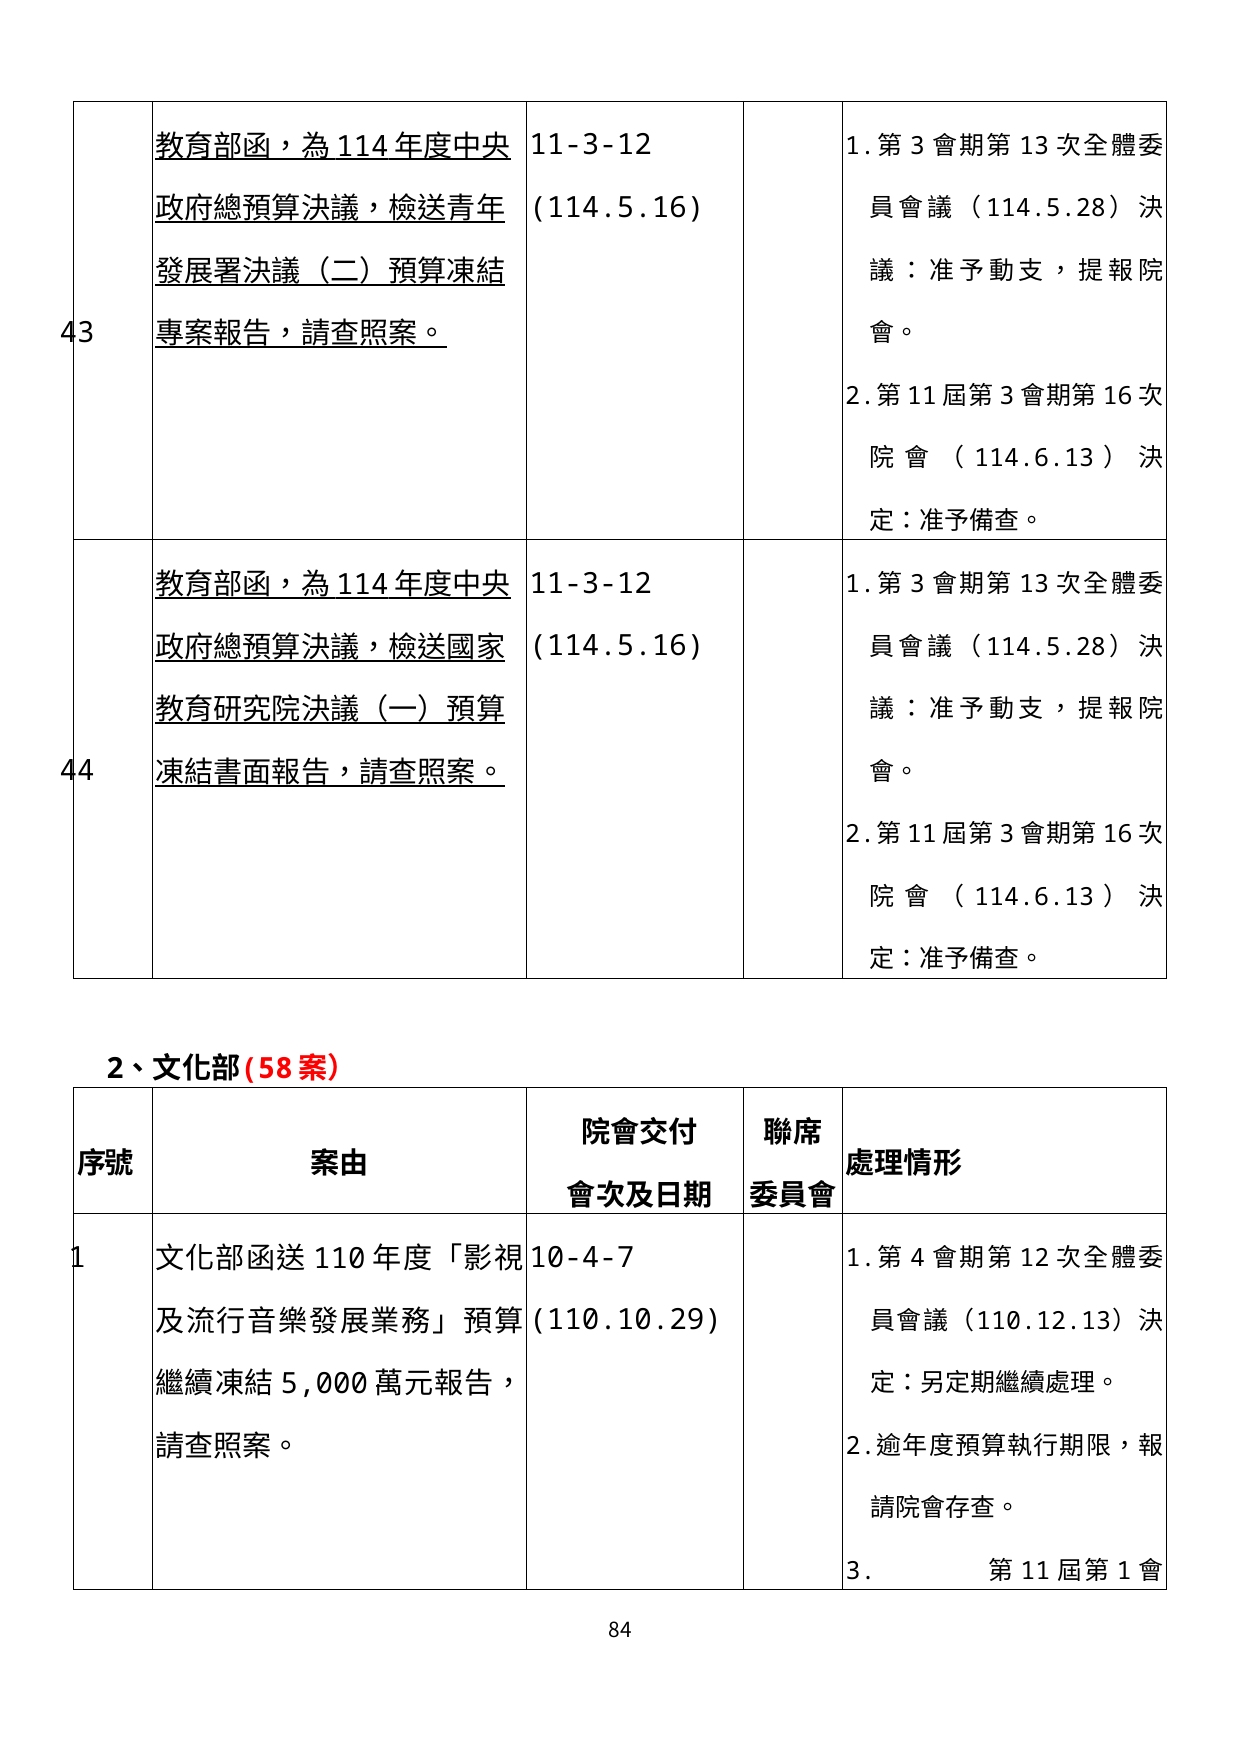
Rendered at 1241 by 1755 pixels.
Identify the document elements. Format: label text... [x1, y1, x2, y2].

table_cell 10-4-7 (110.10.29) [527, 1214, 743, 1589]
table_header 處理情形 [843, 1088, 1166, 1213]
table_cell 文化部函送110年度「影視及流行音樂發展業務」預算繼續凍結5,000萬元報告，請查照案。 [153, 1214, 526, 1589]
table_header 院會交付 會次及日期 [527, 1088, 743, 1213]
table_cell [744, 102, 842, 539]
table_header 聯席 委員會 [744, 1088, 842, 1213]
table_header 序號 [74, 1088, 152, 1213]
table_cell 11-3-12 (114.5.16) [527, 102, 743, 539]
table_cell 1.第3會期第13次全體委員會議（114.5.28）決議：准予動支，提報院會。 2.第11屆第3會期第16次院會（114.6.13）決定：准予備查。 [843, 102, 1166, 539]
table_cell 1.第3會期第13次全體委員會議（114.5.28）決議：准予動支，提報院會。 2.第11屆第3會期第16次院會（114.6.13）決定：准予備查。 [843, 540, 1166, 978]
table_cell [74, 1214, 152, 1589]
table_cell [74, 540, 152, 978]
table_cell 1.第4會期第12次全體委員會議（110.12.13）決定：另定期繼續處理。 2.逾年度預算執行期限，報請院會存查。 3. 第11屆第1會 [843, 1214, 1166, 1589]
table_cell [744, 1214, 842, 1589]
table_header 案由 [153, 1088, 526, 1213]
table_cell 教育部函，為114年度中央政府總預算決議，檢送國家教育研究院決議（一）預算凍結書面報告，請查照案。 [153, 540, 526, 978]
text 2、文化部(58案） [74, 1046, 1166, 1087]
table_cell [744, 540, 842, 978]
table_cell 11-3-12 (114.5.16) [527, 540, 743, 978]
table_cell [74, 102, 152, 539]
table_cell 教育部函，為114年度中央政府總預算決議，檢送青年發展署決議（二）預算凍結專案報告，請查照案。 [153, 102, 526, 539]
